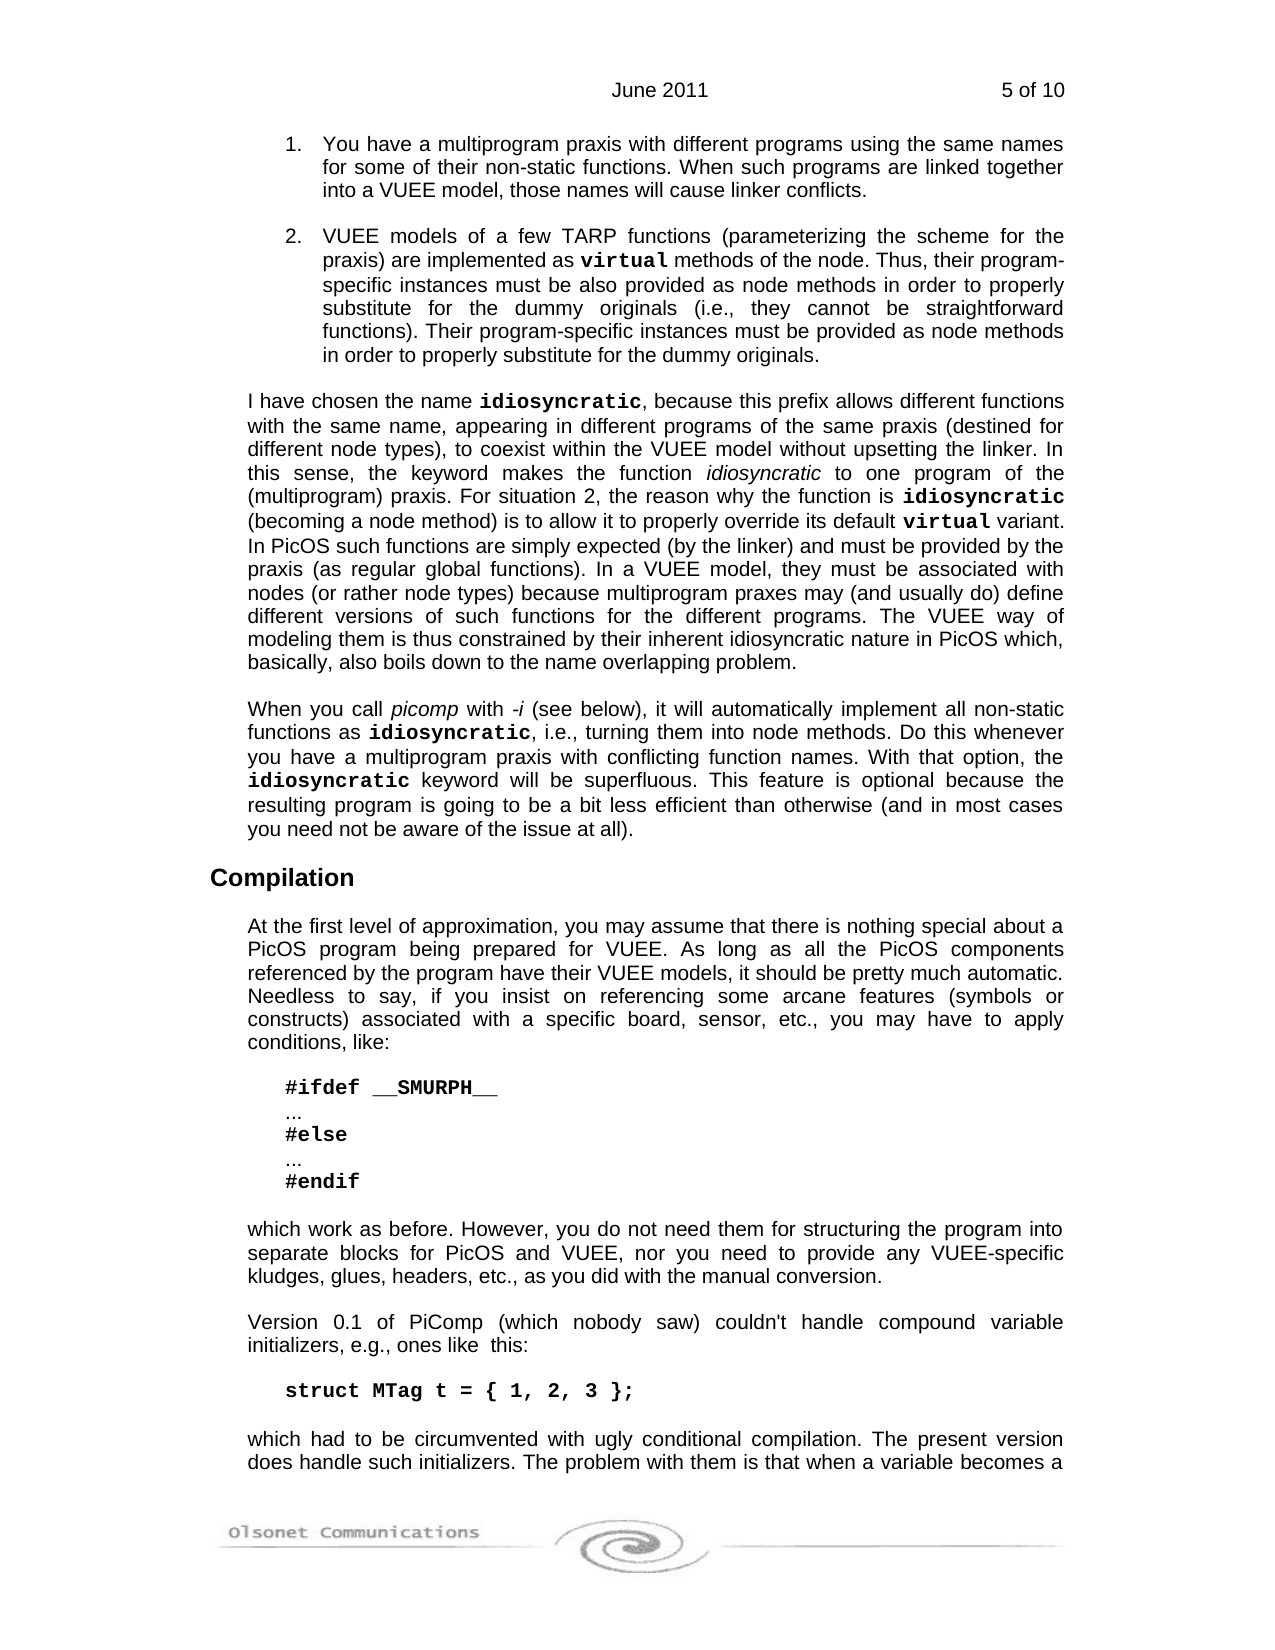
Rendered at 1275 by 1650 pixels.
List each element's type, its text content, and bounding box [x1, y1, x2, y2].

list VUEE models of a few TARP functions (parameterizing the scheme for the praxis) are implemented as virtual methods of the node. Thus, their program-specific instances must be also provided as node methods in order to properly substitute for the dummy originals (i.e., they cannot be straightforward functions). Their program-specific instances must be provided as node methods in order to properly substitute for the dummy originals. [285, 225, 1065, 366]
text I have chosen the name idiosyncratic, because this prefix allows different functions with the same name, appearing in different programs of the same praxis (destined for different node types), to coexist within the VUEE model without upsetting the linker. In this sense, the keyword makes the function idiosyncratic to one program of the (multiprogram) praxis. For situation 2, the reason why the function is idiosyncratic (becoming a node method) is to allow it to properly override its default virtual variant. In PicOS such functions are simply expected (by the linker) and must be provided by the praxis (as regular global functions). In a VUEE model, they must be associated with nodes (or rather node types) because multiprogram praxes may (and usually do) define different versions of such functions for the different programs. The VUEE way of modeling them is thus constrained by their inherent idiosyncratic nature in PicOS which, basically, also boils down to the name overlapping problem. [247, 389, 1065, 674]
text When you call picomp with -i (see below), it will automatically implement all non-static functions as idiosyncratic, i.e., turning them into node methods. Do this whenever you have a multiprogram praxis with conflicting function names. With that option, the idiosyncratic keyword will be superfluous. This feature is optional because the resulting program is going to be a bit less efficient than otherwise (and in most cases you need not be aware of the issue at all). [247, 697, 1065, 840]
text ... [285, 1148, 1065, 1171]
text ... [285, 1101, 1065, 1124]
text #ifdef __SMURPH__ [285, 1077, 1065, 1101]
text #endif [285, 1171, 1065, 1195]
text which work as before. However, you do not need them for structuring the program into separate blocks for PicOS and VUEE, nor you need to provide any VUEE-specific kludges, glues, headers, etc., as you did with the manual conversion. [247, 1218, 1065, 1288]
text Version 0.1 of PiComp (which nobody saw) couldn't handle compound variable initializers, e.g., ones like this: [247, 1311, 1065, 1357]
list You have a multiprogram praxis with different programs using the same names for some of their non-static functions. When such programs are linked together into a VUEE model, those names will cause linker conflicts. [285, 132, 1065, 202]
text struct MTag t = { 1, 2, 3 }; [285, 1381, 1065, 1404]
subtitle Compilation [210, 863, 1065, 891]
text #else [285, 1124, 1065, 1148]
picture [210, 1504, 1065, 1596]
text which had to be circumvented with ugly conditional compilation. The present version does handle such initializers. The problem with them is that when a variable becomes a [247, 1427, 1065, 1474]
text At the first level of approximation, you may assume that there is nothing special about a PicOS program being prepared for VUEE. As long as all the PicOS components referenced by the program have their VUEE models, it should be pretty much automatic. Needless to say, if you insist on referencing some arcane features (symbols or constructs) associated with a specific board, sensor, etc., you may have to apply conditions, like: [247, 915, 1065, 1054]
